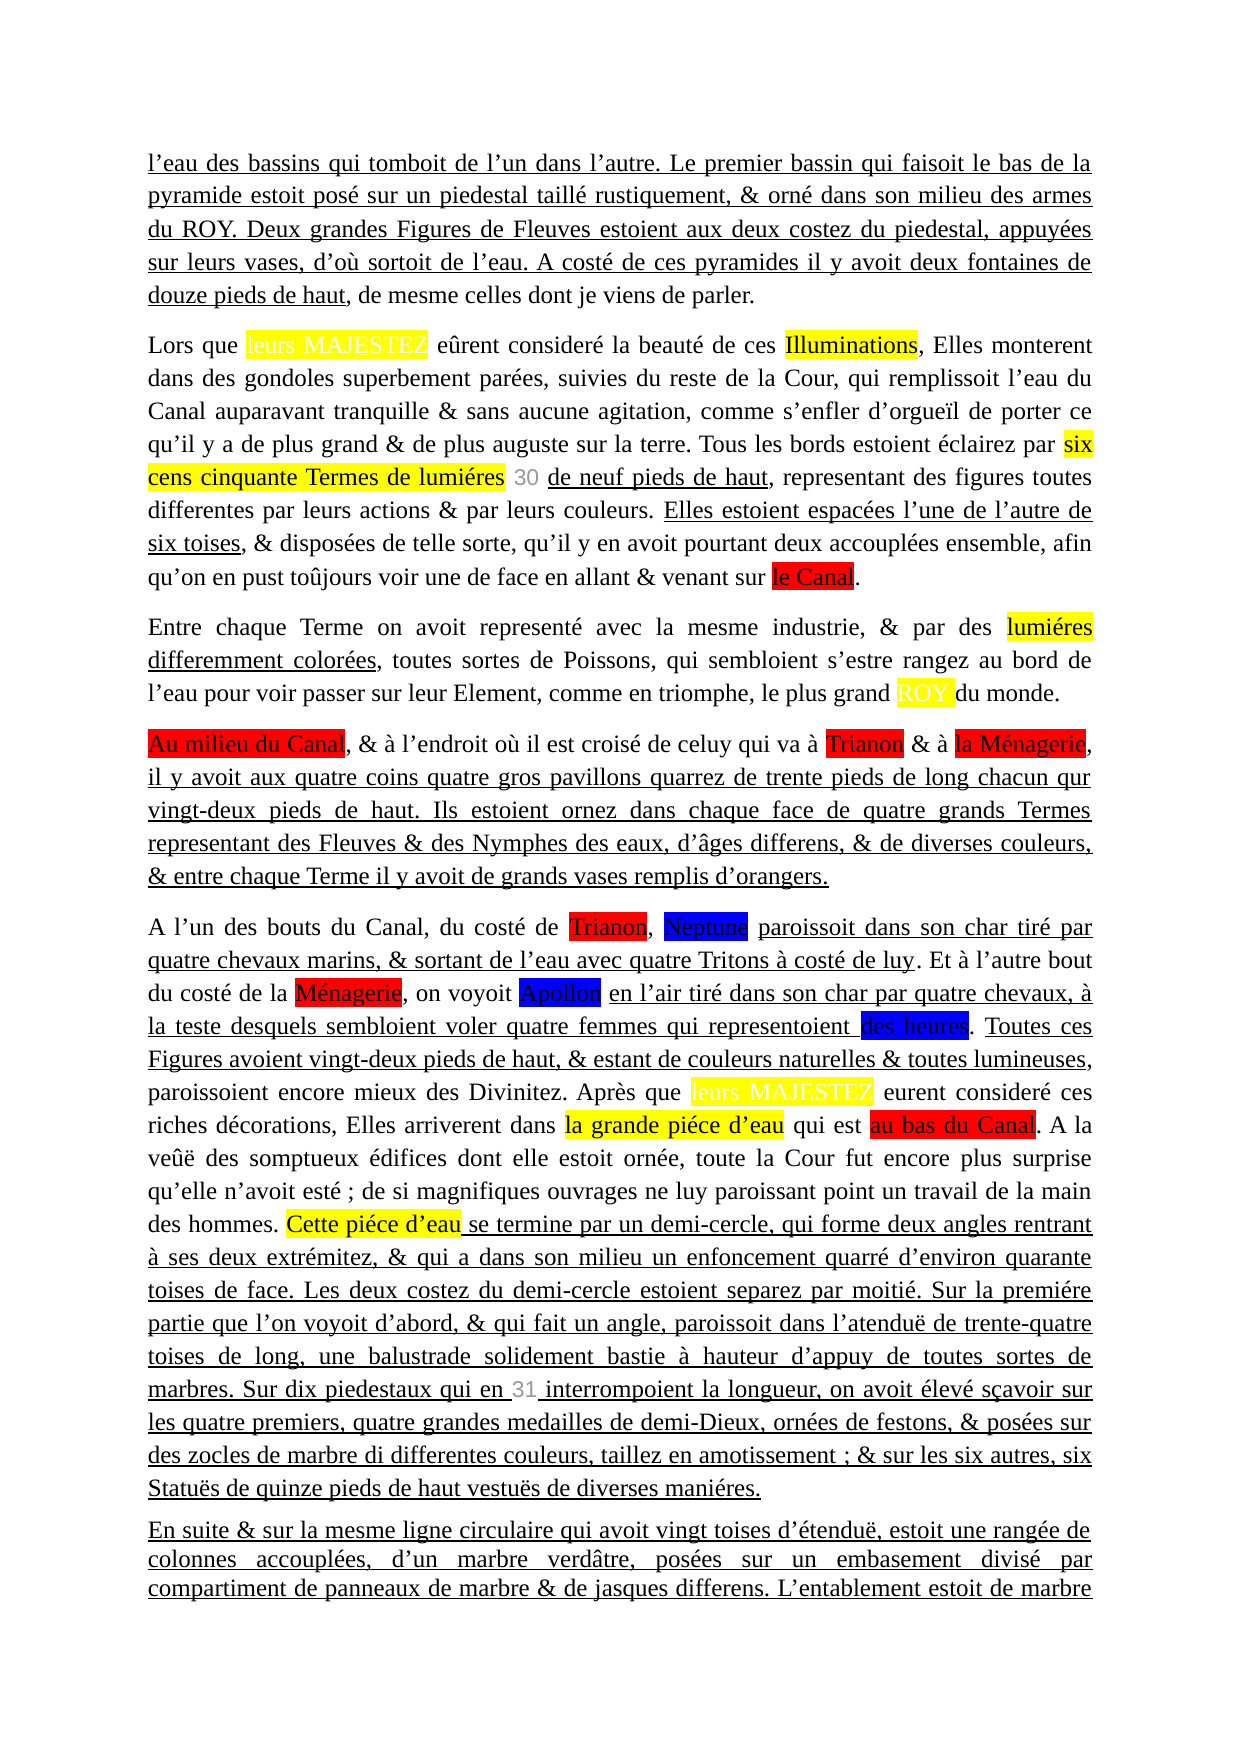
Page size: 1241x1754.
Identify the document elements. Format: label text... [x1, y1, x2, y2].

text les quatre premiers, quatre grandes medailles de demi-Dieux, ornées de festons, & posées sur des zocles de marbre di differentes couleurs, taillez en amotissement ; & sur les six autres, six Statuës de quinze pieds de haut vestuës de diverses maniéres. [148, 1400, 1093, 1502]
text A l’un des bouts du Canal, du costé de Trianon, Neptune paroissoit dans son char tiré par quatre chevaux marins, & sortant de l’eau avec quatre Tritons à costé de luy. Et à l’autre bout du costé de la Ménagerie, on voyoit Apollon en l’air tiré dans son char par quatre chevaux, à la teste desquels sembloient voler quatre femmes qui representoient des heures. Toutes ces Figures avoient vingt-deux pieds de haut, & estant de couleurs naturelles & toutes lumineuses, paroissoient encore mieux des Divinitez. Après que leurs MAJESTEZ eurent consideré ces riches décorations, Elles arriverent dans la grande piéce d’eau qui est au bas du Canal. A la veûë des somptueux édifices dont elle estoit ornée, toute la Cour fut encore plus surprise qu’elle n’avoit esté ; de si magnifiques ouvrages ne luy paroissant point un travail de la main des hommes. Cette piéce d’eau se termine par un demi-cercle, qui forme deux angles rentrant à ses deux extrémitez, & qui a dans son milieu un enfoncement quarré d’environ quarante toises de face. Les deux costez du demi-cercle estoient separez par moitié. Sur la premiére [148, 912, 1093, 1300]
text En suite & sur la mesme ligne circulaire qui avoit vingt toises d’étenduë, estoit une rangée de colonnes accouplées, d’un marbre verdâtre, posées sur un embasement divisé par [148, 1515, 1093, 1569]
text Lors que leurs MAJESTEZ eûrent consideré la beauté de ces Illuminations, Elles monterent dans des gondoles superbement parées, suivies du reste de la Cour, qui remplissoit l’eau du Canal auparavant tranquille & sans aucune agitation, comme s’enfler d’orgueïl de porter ce qu’il y a de plus grand & de plus auguste sur la terre. Tous les bords estoient éclairez par six cens cinquante Termes de lumiéres 30 de neuf pieds de haut, representant des figures toutes differentes par leurs actions & par leurs couleurs. Elles estoient espacées l’une de l’autre de six toises, & disposées de telle sorte, qu’il y en avoit pourtant deux accouplées ensemble, afin qu’on en pust toûjours voir une de face en allant & venant sur le Canal. [148, 330, 1093, 590]
text du ROY. Deux grandes Figures de Fleuves estoient aux deux costez du piedestal, appuyées [148, 207, 1093, 239]
text partie que l’on voyoit d’abord, & qui fait un angle, paroissoit dans l’atenduë de trente-quatre [148, 1302, 1093, 1333]
text Entre chaque Terme on avoit representé avec la mesme industrie, & par des lumiéres differemment colorées, toutes sortes de Poissons, qui sembloient s’estre rangez au bord de l’eau pour voir passer sur leur Element, comme en triomphe, le plus grand ROY du monde. [148, 612, 1093, 707]
text sur leurs vases, d’où sortoit de l’eau. A costé de ces pyramides il y avoit deux fontaines de douze pieds de haut, de mesme celles dont je viens de parler. [148, 240, 1093, 308]
text toises de long, une balustrade solidement bastie à hauteur d’appuy de toutes sortes de [148, 1334, 1093, 1366]
text compartiment de panneaux de marbre & de jasques differens. L’entablement estoit de marbre [148, 1570, 1093, 1598]
text l’eau des bassins qui tomboit de l’un dans l’autre. Le premier bassin qui faisoit le bas de la pyramide estoit posé sur un piedestal taillé rustiquement, & orné dans son milieu des armes [148, 148, 1093, 206]
text & entre chaque Terme il y avoit de grands vases remplis d’orangers. [148, 854, 1093, 890]
text Au milieu du Canal, & à l’endroit où il est croisé de celuy qui va à Trianon & à la Ménagerie, il y avoit aux quatre coins quatre gros pavillons quarrez de trente pieds de long chacun qur vingt-deux pieds de haut. Ils estoient ornez dans chaque face de quatre grands Termes representant des Fleuves & des Nymphes des eaux, d’âges differens, & de diverses couleurs, [148, 729, 1093, 853]
text marbres. Sur dix piedestaux qui en 31 interrompoient la longueur, on avoit élevé sçavoir sur [148, 1368, 1093, 1399]
